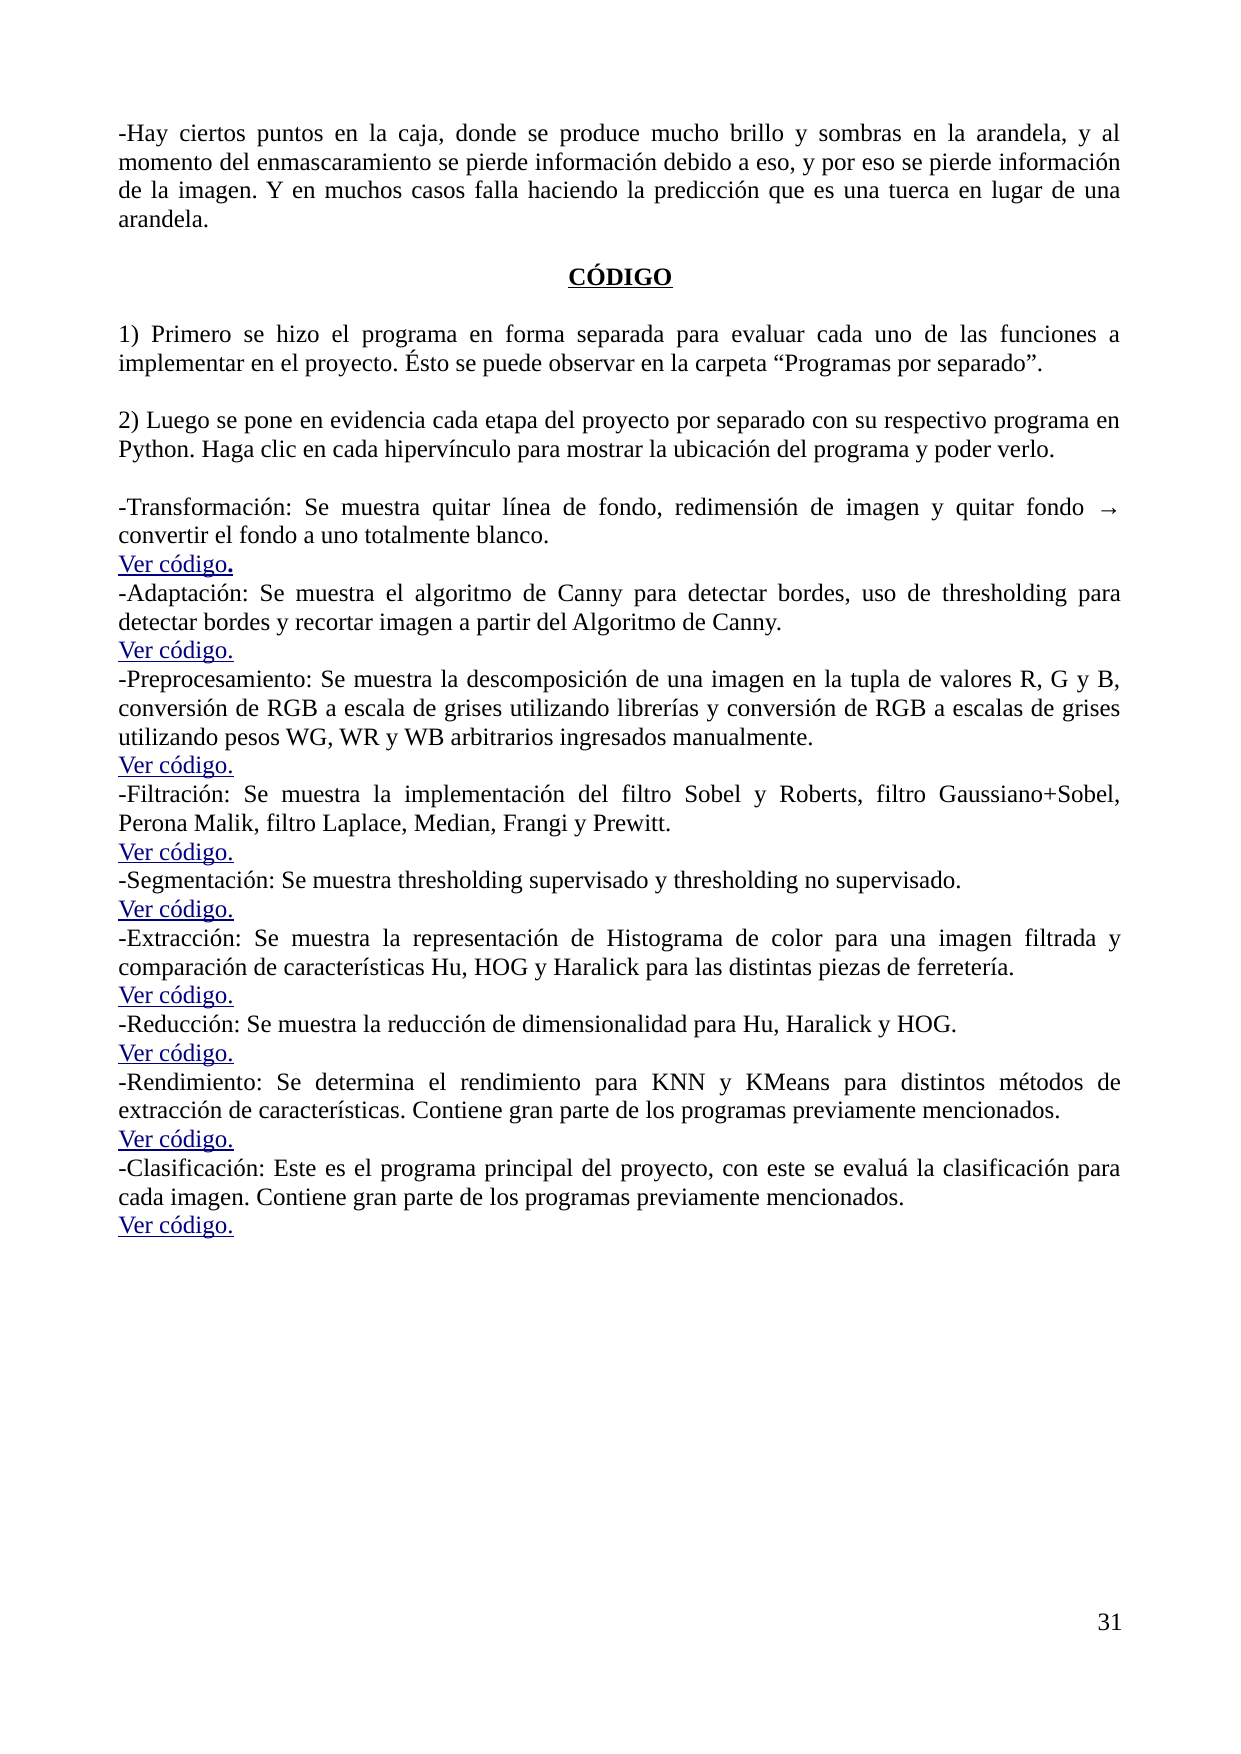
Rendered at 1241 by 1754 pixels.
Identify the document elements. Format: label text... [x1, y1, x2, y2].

text -Reducción: Se muestra la reducción de dimensionalidad para Hu, Haralick y HOG. [118, 1009, 1122, 1038]
text -Clasificación: Este es el programa principal del proyecto, con este se evaluá la clasificación para cada imagen. Contiene gran parte de los programas previamente mencionados. [118, 1153, 1122, 1211]
text -Filtración: Se muestra la implementación del filtro Sobel y Roberts, filtro Gaussiano+Sobel, Perona Malik, filtro Laplace, Median, Frangi y Prewitt. [118, 779, 1122, 837]
text 1) Primero se hizo el programa en forma separada para evaluar cada uno de las funciones a implementar en el proyecto. Ésto se puede observar en la carpeta “Programas por separado”. [118, 319, 1122, 377]
text Ver código. [118, 751, 1122, 779]
text Ver código. [118, 981, 1122, 1009]
text -Segmentación: Se muestra thresholding supervisado y thresholding no supervisado. [118, 866, 1122, 894]
text Ver código. [118, 1124, 1122, 1153]
text -Rendimiento: Se determina el rendimiento para KNN y KMeans para distintos métodos de extracción de características. Contiene gran parte de los programas previamente mencionados. [118, 1067, 1122, 1124]
text Ver código. [118, 1038, 1122, 1067]
text Ver código. [118, 894, 1122, 923]
text -Preprocesamiento: Se muestra la descomposición de una imagen en la tupla de valores R, G y B, conversión de RGB a escala de grises utilizando librerías y conversión de RGB a escalas de grises utilizando pesos WG, WR y WB arbitrarios ingresados manualmente. [118, 664, 1122, 751]
text -Hay ciertos puntos en la caja, donde se produce mucho brillo y sombras en la arandela, y al momento del enmascaramiento se pierde información debido a eso, y por eso se pierde información de la imagen. Y en muchos casos falla haciendo la predicción que es una tuerca en lugar de una arandela. [118, 118, 1122, 233]
text -Transformación: Se muestra quitar línea de fondo, redimensión de imagen y quitar fondo → convertir el fondo a uno totalmente blanco. [118, 492, 1122, 549]
text CÓDIGO [118, 262, 1122, 291]
text -Extracción: Se muestra la representación de Histograma de color para una imagen filtrada y comparación de características Hu, HOG y Haralick para las distintas piezas de ferretería. [118, 923, 1122, 981]
text Ver código. [118, 1211, 1122, 1239]
text Ver código. [118, 549, 1122, 578]
text Ver código. [118, 837, 1122, 866]
text Ver código. [118, 636, 1122, 664]
text -Adaptación: Se muestra el algoritmo de Canny para detectar bordes, uso de thresholding para detectar bordes y recortar imagen a partir del Algoritmo de Canny. [118, 578, 1122, 636]
text 2) Luego se pone en evidencia cada etapa del proyecto por separado con su respectivo programa en Python. Haga clic en cada hipervínculo para mostrar la ubicación del programa y poder verlo. [118, 406, 1122, 463]
